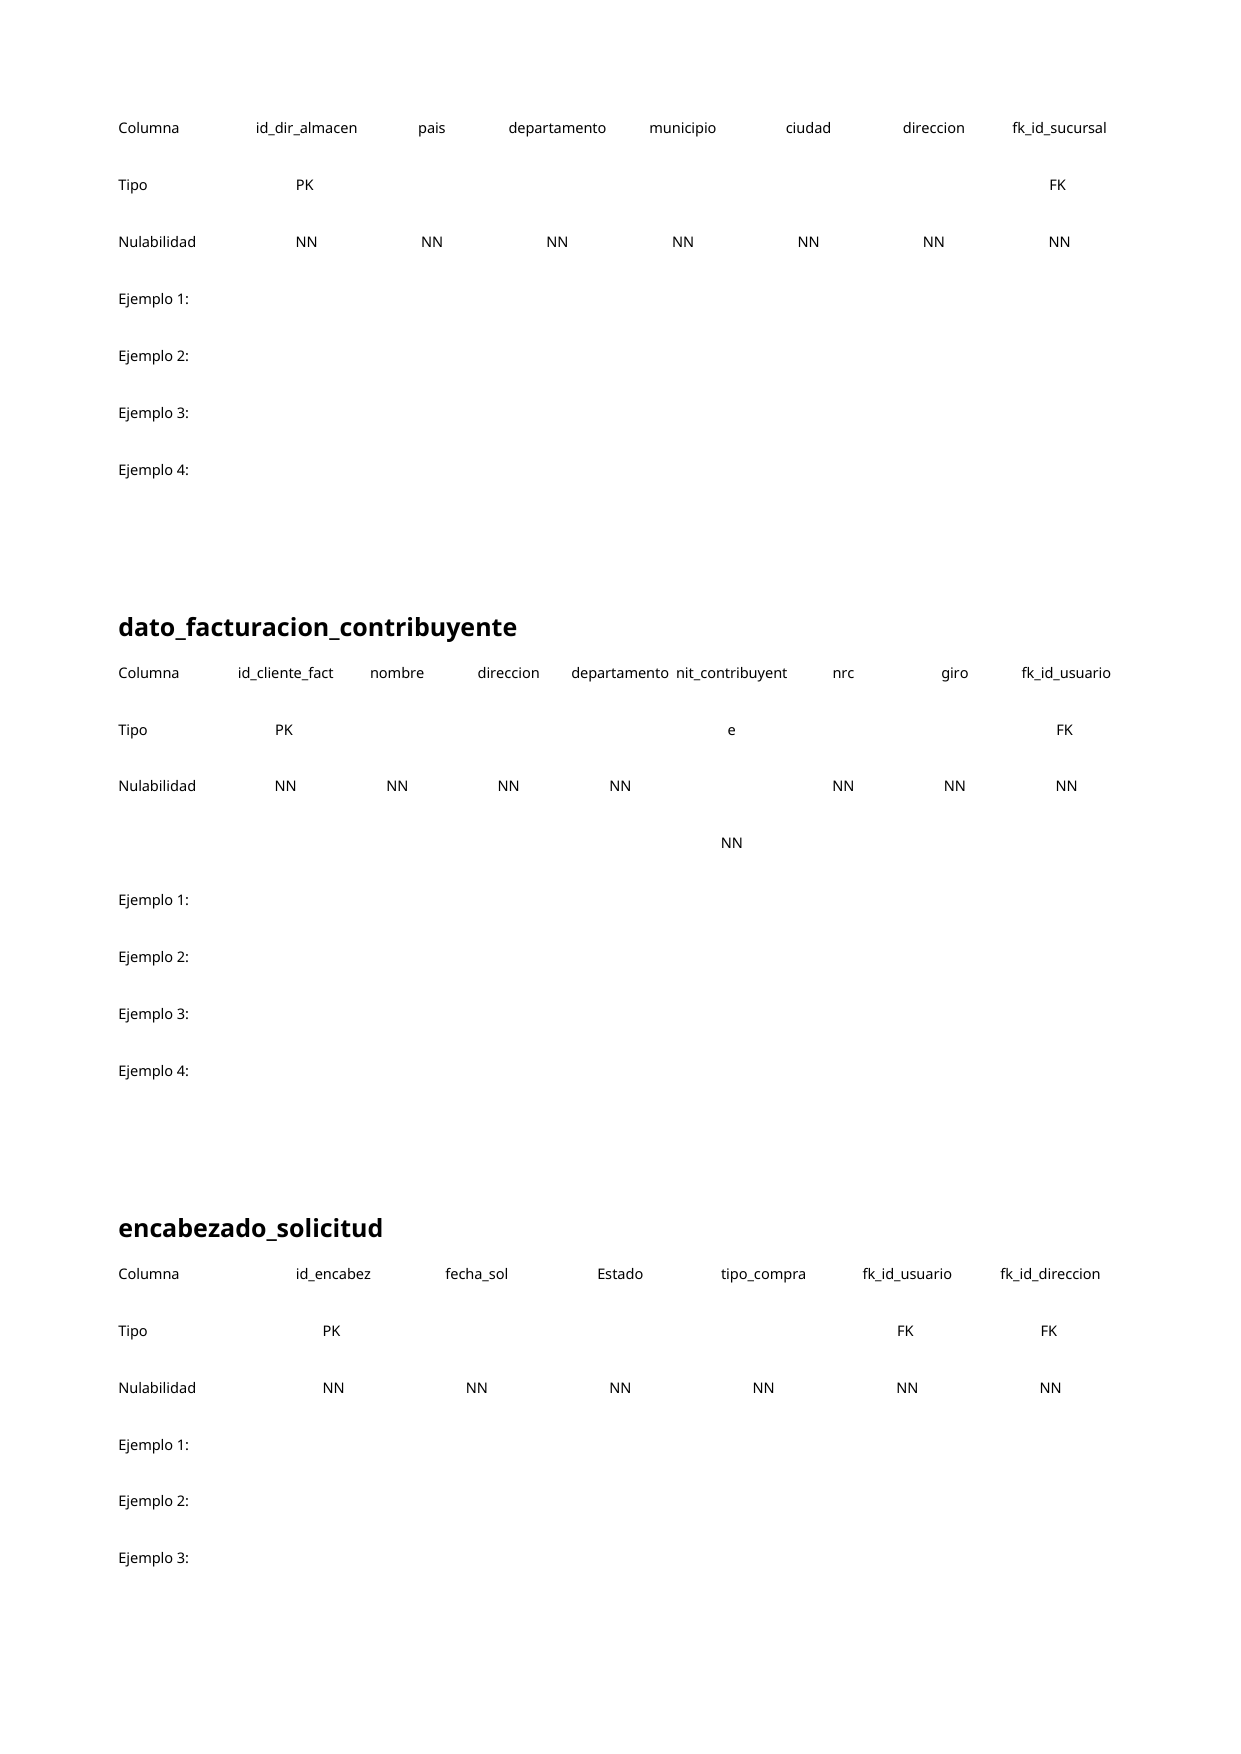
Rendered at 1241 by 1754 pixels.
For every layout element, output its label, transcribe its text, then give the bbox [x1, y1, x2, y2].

table_cell [405, 1491, 548, 1548]
table_cell [979, 1434, 1122, 1491]
table_cell [341, 947, 453, 1004]
table_header direccion NN [871, 118, 996, 289]
table_cell Ejemplo 2: [118, 1491, 261, 1548]
table_cell [261, 1548, 405, 1605]
table_cell [746, 346, 871, 402]
table_cell Ejemplo 3: [118, 1548, 261, 1605]
table_cell [787, 947, 899, 1004]
table_cell [996, 403, 1122, 459]
table_cell [405, 1548, 548, 1605]
table_cell [405, 1434, 548, 1491]
table_cell [676, 1004, 787, 1061]
table_header nrc NN [787, 663, 899, 890]
table_cell [1010, 1061, 1122, 1117]
table_cell [899, 1061, 1010, 1117]
table_cell [871, 459, 996, 516]
table_cell [871, 289, 996, 346]
table_cell [564, 1004, 676, 1061]
table_cell [692, 1434, 835, 1491]
table_cell [369, 346, 494, 402]
table_cell [979, 1491, 1122, 1548]
table_cell [1010, 1004, 1122, 1061]
table_cell [620, 459, 746, 516]
table_cell [1010, 947, 1122, 1004]
table_cell [495, 346, 620, 402]
table_cell [453, 1004, 564, 1061]
table_header departamento NN [495, 118, 620, 289]
table_cell [692, 1548, 835, 1605]
table_cell Ejemplo 3: [118, 1004, 229, 1061]
table_cell [787, 1061, 899, 1117]
table_header municipio NN [620, 118, 746, 289]
table_cell Ejemplo 1: [118, 890, 229, 947]
table_cell [453, 890, 564, 947]
table_cell [564, 1061, 676, 1117]
table_header giro NN [899, 663, 1010, 890]
table_cell [676, 1061, 787, 1117]
table_header fk_id_direccion FK NN [979, 1264, 1122, 1434]
table_header id_cliente_fact PK NN [230, 663, 341, 890]
table_cell [495, 289, 620, 346]
table_header ciudad NN [746, 118, 871, 289]
table_cell [676, 890, 787, 947]
table_cell [835, 1434, 979, 1491]
text dato_facturacion_contribuyente [118, 610, 1122, 644]
table_cell Ejemplo 4: [118, 459, 243, 516]
table_cell [230, 890, 341, 947]
table_cell [341, 890, 453, 947]
table_cell [1010, 890, 1122, 947]
table_cell [835, 1491, 979, 1548]
table_cell [787, 890, 899, 947]
table_cell [996, 459, 1122, 516]
table_header Columna Tipo Nulabilidad [118, 1264, 261, 1434]
table_cell [495, 403, 620, 459]
table_cell [230, 947, 341, 1004]
table_cell [996, 289, 1122, 346]
table_cell [341, 1061, 453, 1117]
table_header fk_id_usuario FK NN [835, 1264, 979, 1434]
table_cell Ejemplo 2: [118, 346, 243, 402]
table_cell [341, 1004, 453, 1061]
table_cell [871, 346, 996, 402]
table_cell [692, 1491, 835, 1548]
table_cell [996, 346, 1122, 402]
table_cell [787, 1004, 899, 1061]
table_cell [620, 289, 746, 346]
table_header id_encabez PK NN [261, 1264, 405, 1434]
table_header Estado NN [548, 1264, 692, 1434]
table_header fk_id_usuario FK NN [1010, 663, 1122, 890]
table_cell [244, 459, 369, 516]
table_header departamento NN [564, 663, 676, 890]
table_cell [495, 459, 620, 516]
table_cell [620, 403, 746, 459]
table_cell [244, 289, 369, 346]
table_cell [548, 1434, 692, 1491]
table_cell [871, 403, 996, 459]
table_cell [244, 346, 369, 402]
table_cell Ejemplo 4: [118, 1061, 229, 1117]
table_cell [261, 1491, 405, 1548]
table_cell [453, 947, 564, 1004]
table_header fecha_sol NN [405, 1264, 548, 1434]
table_cell Ejemplo 1: [118, 1434, 261, 1491]
table_header nit_contribuyente NN [676, 663, 787, 890]
table_header id_dir_almacen PK NN [244, 118, 369, 289]
text encabezado_solicitud [118, 1211, 1122, 1245]
table_cell [835, 1548, 979, 1605]
table_cell [230, 1004, 341, 1061]
table_cell [899, 1004, 1010, 1061]
table_cell [899, 890, 1010, 947]
table_header nombre NN [341, 663, 453, 890]
table_cell [548, 1548, 692, 1605]
table_cell [746, 459, 871, 516]
table_cell [676, 947, 787, 1004]
table_cell [899, 947, 1010, 1004]
table_cell [620, 346, 746, 402]
table_cell Ejemplo 1: [118, 289, 243, 346]
table_header direccion NN [453, 663, 564, 890]
table_header pais NN [369, 118, 494, 289]
table_cell [746, 289, 871, 346]
table_cell [564, 890, 676, 947]
table_cell [369, 403, 494, 459]
table_cell [746, 403, 871, 459]
table_cell [261, 1434, 405, 1491]
table_cell [564, 947, 676, 1004]
table_cell [244, 403, 369, 459]
table_cell [230, 1061, 341, 1117]
table_header fk_id_sucursal FK NN [996, 118, 1122, 289]
table_cell [979, 1548, 1122, 1605]
table_cell Ejemplo 3: [118, 403, 243, 459]
table_cell [369, 289, 494, 346]
table_cell [369, 459, 494, 516]
table_cell [453, 1061, 564, 1117]
table_cell Ejemplo 2: [118, 947, 229, 1004]
table_cell [548, 1491, 692, 1548]
table_header tipo_compra NN [692, 1264, 835, 1434]
table_header Columna Tipo Nulabilidad [118, 118, 243, 289]
table_header Columna Tipo Nulabilidad [118, 663, 229, 890]
